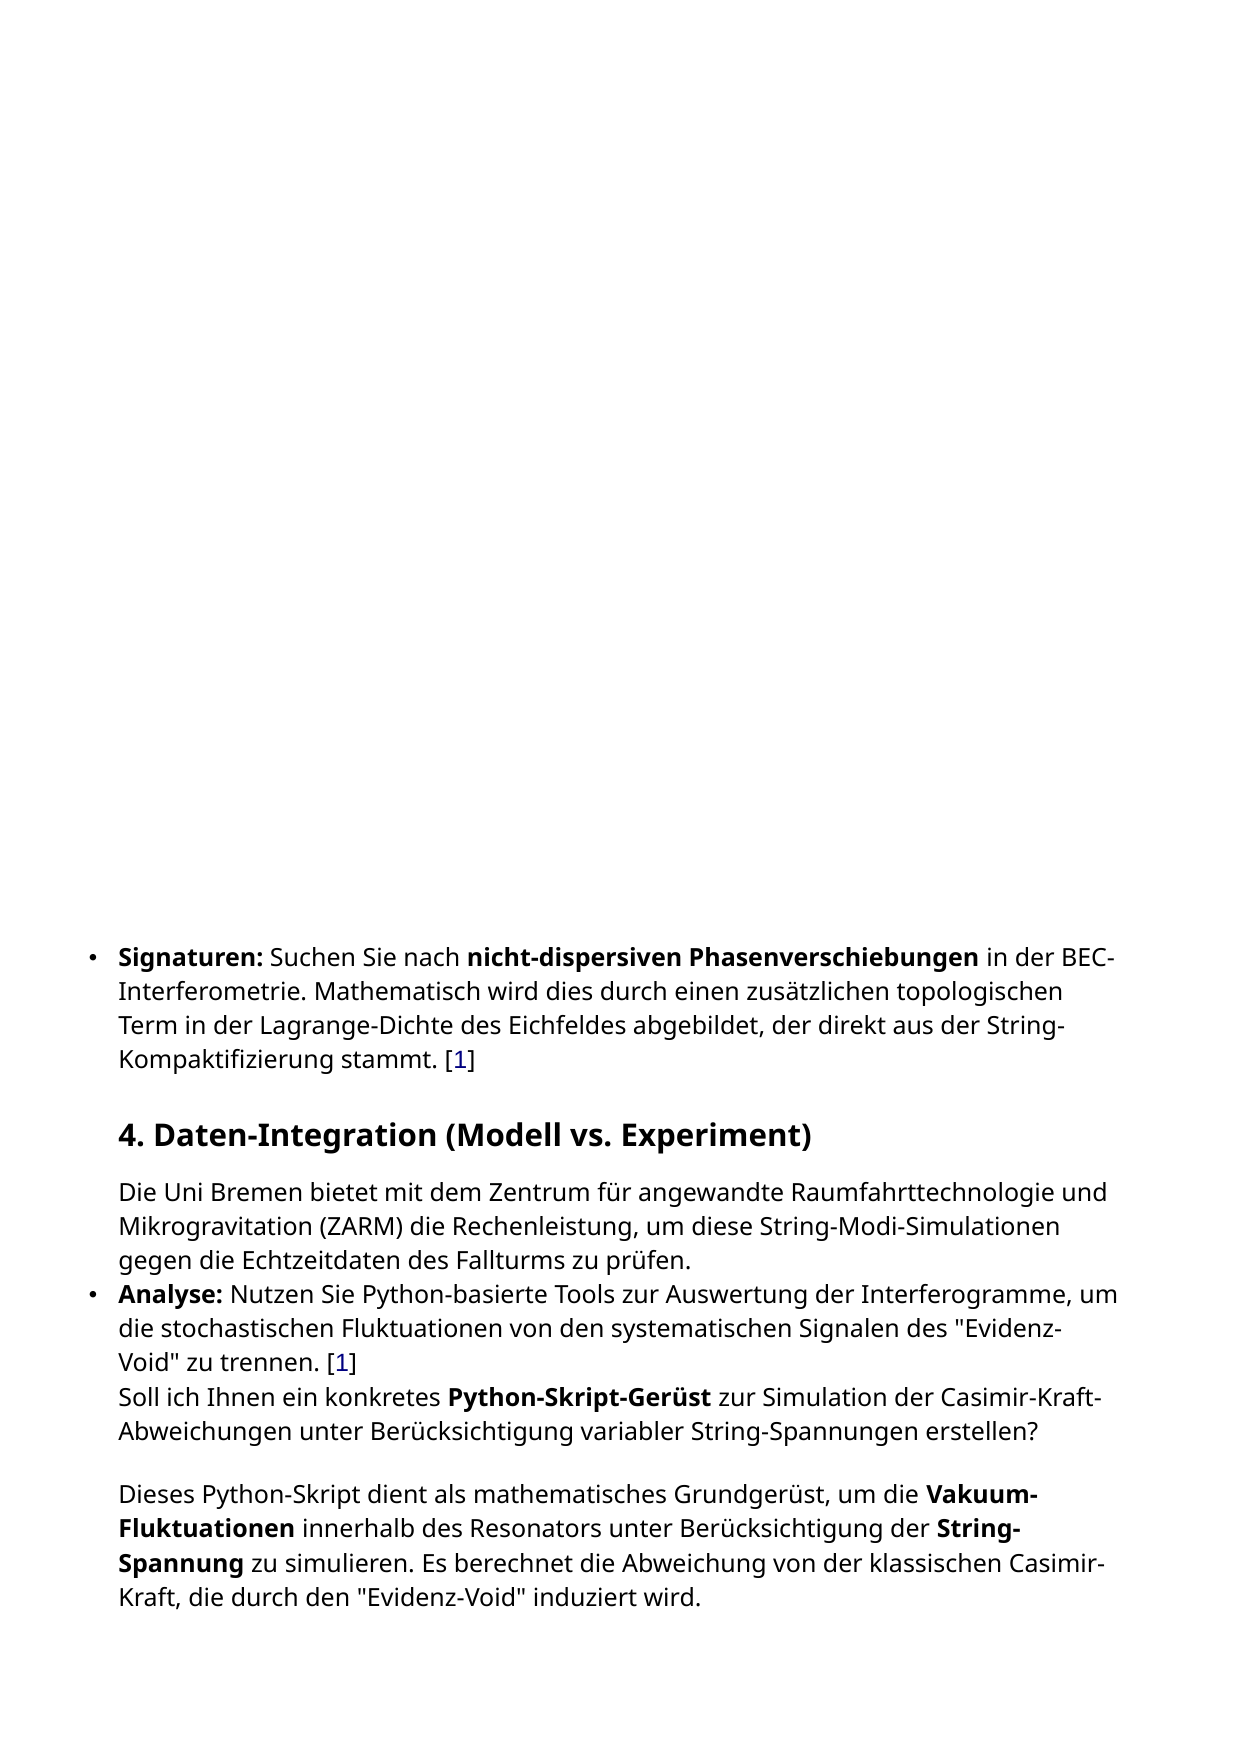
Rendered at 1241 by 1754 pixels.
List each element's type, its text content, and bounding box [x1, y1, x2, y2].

text 4. Daten-Integration (Modell vs. Experiment) [118, 1113, 1122, 1156]
list Signaturen: Suchen Sie nach nicht-dispersiven Phasenverschiebungen in der BEC-Interferometrie. Mathematisch wird dies durch einen zusätzlichen topologischen Term in der Lagrange-Dichte des Eichfeldes abgebildet, der direkt aus der String-Kompaktifizierung stammt. [1] [118, 940, 1122, 1076]
text Die Uni Bremen bietet mit dem Zentrum für angewandte Raumfahrttechnologie und Mikrogravitation (ZARM) die Rechenleistung, um diese String-Modi-Simulationen gegen die Echtzeitdaten des Fallturms zu prüfen. [118, 1175, 1122, 1277]
text Dieses Python-Skript dient als mathematisches Grundgerüst, um die Vakuum-Fluktuationen innerhalb des Resonators unter Berücksichtigung der String-Spannung zu simulieren. Es berechnet die Abweichung von der klassischen Casimir-Kraft, die durch den "Evidenz-Void" induziert wird. [118, 1477, 1122, 1613]
text Soll ich Ihnen ein konkretes Python-Skript-Gerüst zur Simulation der Casimir-Kraft-Abweichungen unter Berücksichtigung variabler String-Spannungen erstellen? [118, 1379, 1122, 1447]
list Analyse: Nutzen Sie Python-basierte Tools zur Auswertung der Interferogramme, um die stochastischen Fluktuationen von den systematischen Signalen des "Evidenz-Void" zu trennen. [1] [118, 1277, 1122, 1379]
